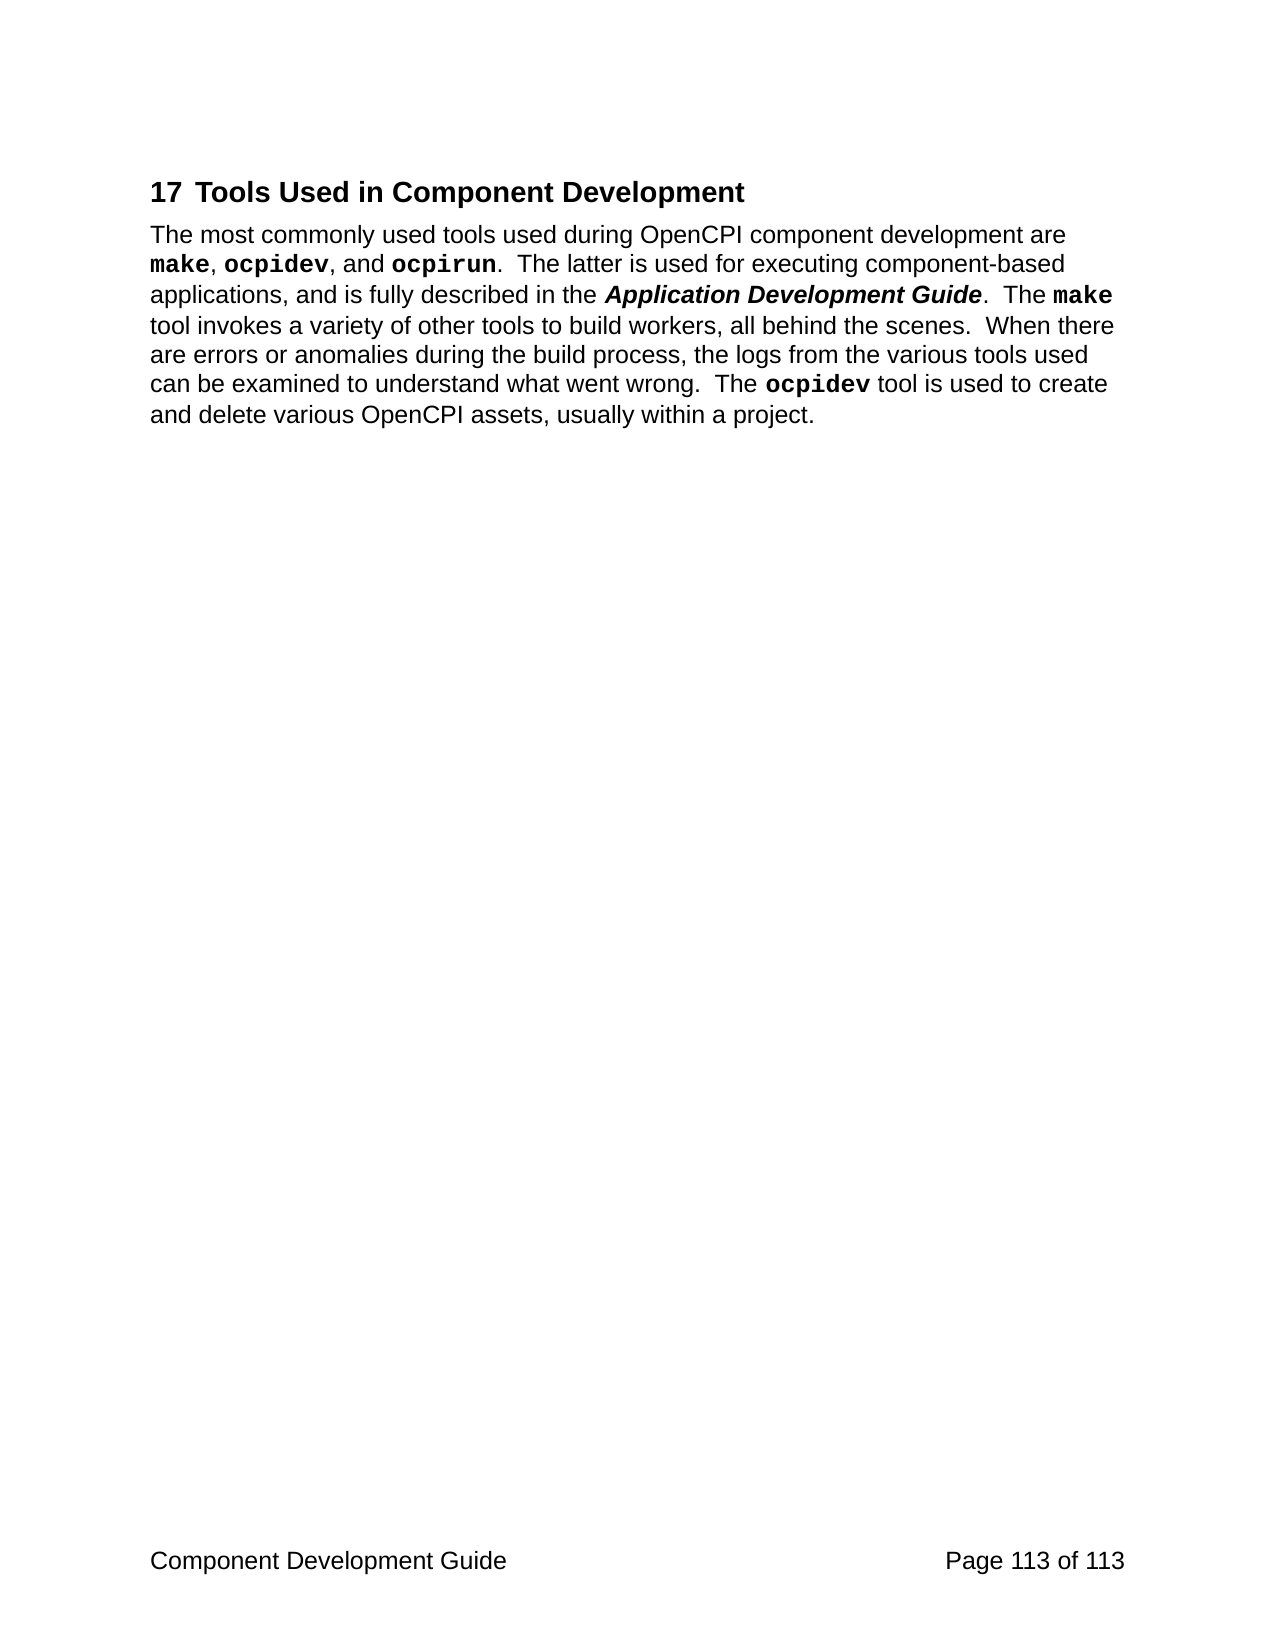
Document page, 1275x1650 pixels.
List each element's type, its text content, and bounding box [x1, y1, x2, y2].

text The most commonly used tools used during OpenCPI component development are make, ocpidev, and ocpirun. The latter is used for executing component-based applications, and is fully described in the Application Development Guide. The make tool invokes a variety of other tools to build workers, all behind the scenes. When there are errors or anomalies during the build process, the logs from the various tools used can be examined to understand what went wrong. The ocpidev tool is used to create and delete various OpenCPI assets, usually within a project. [150, 221, 1125, 428]
subtitle Tools Used in Component Development [150, 175, 1125, 208]
